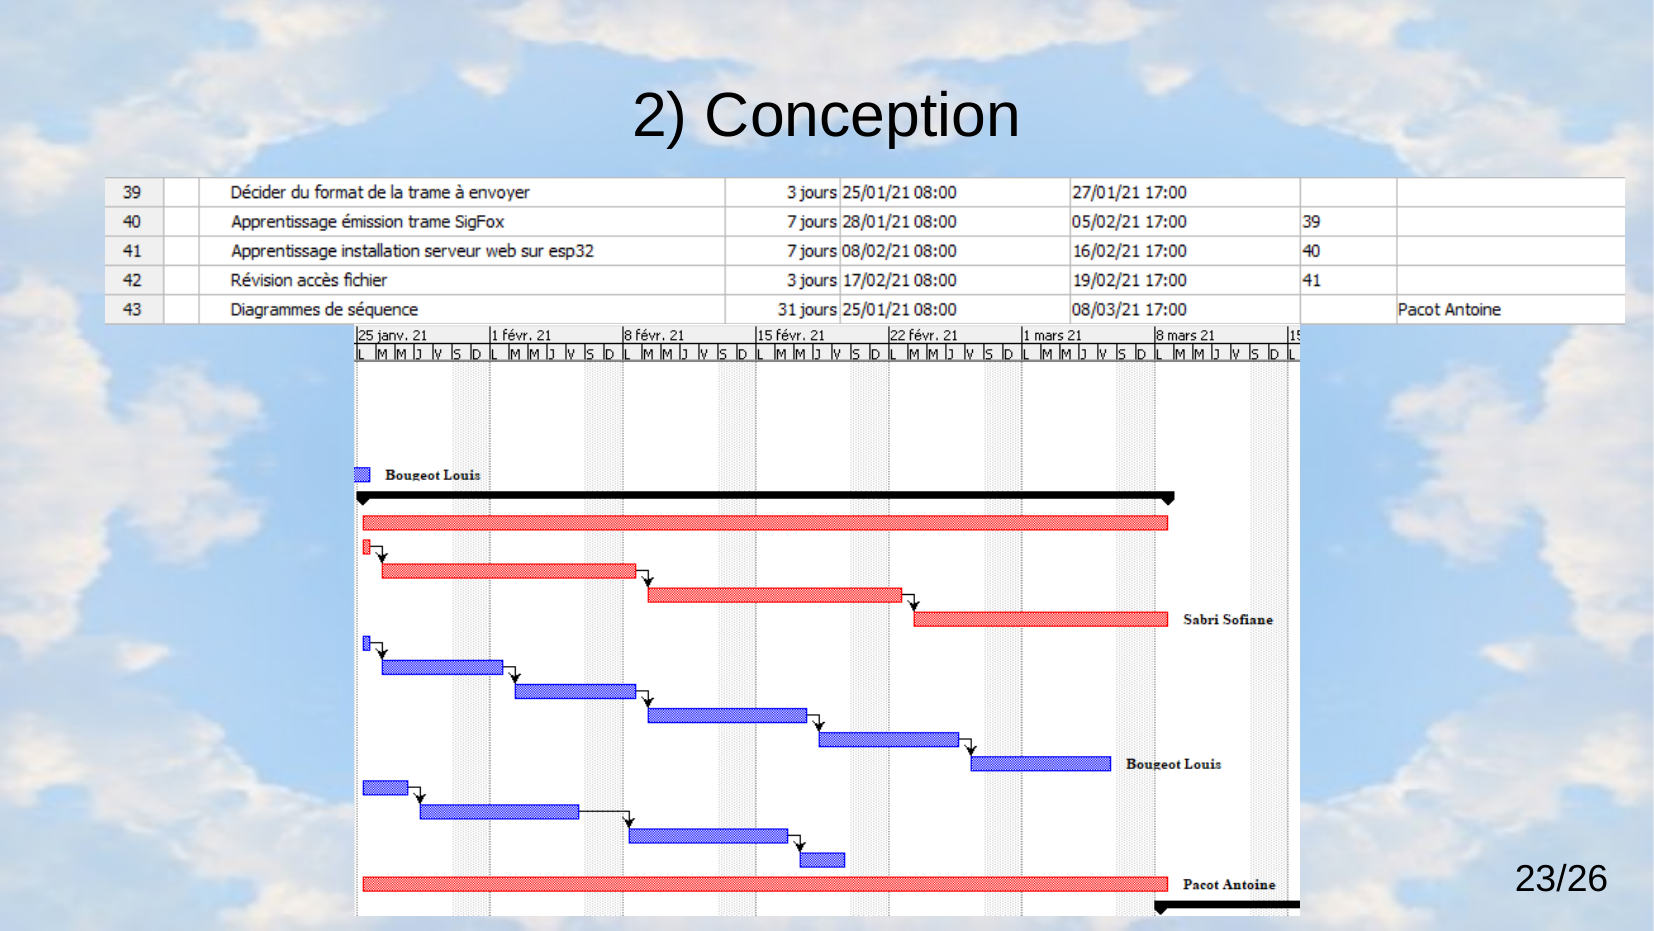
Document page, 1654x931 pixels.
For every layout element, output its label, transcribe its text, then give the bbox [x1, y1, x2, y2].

picture [0, 0, 1654, 931]
title 2) Conception [82, 37, 1571, 193]
text_box <numéro>/26 [1500, 850, 1654, 921]
